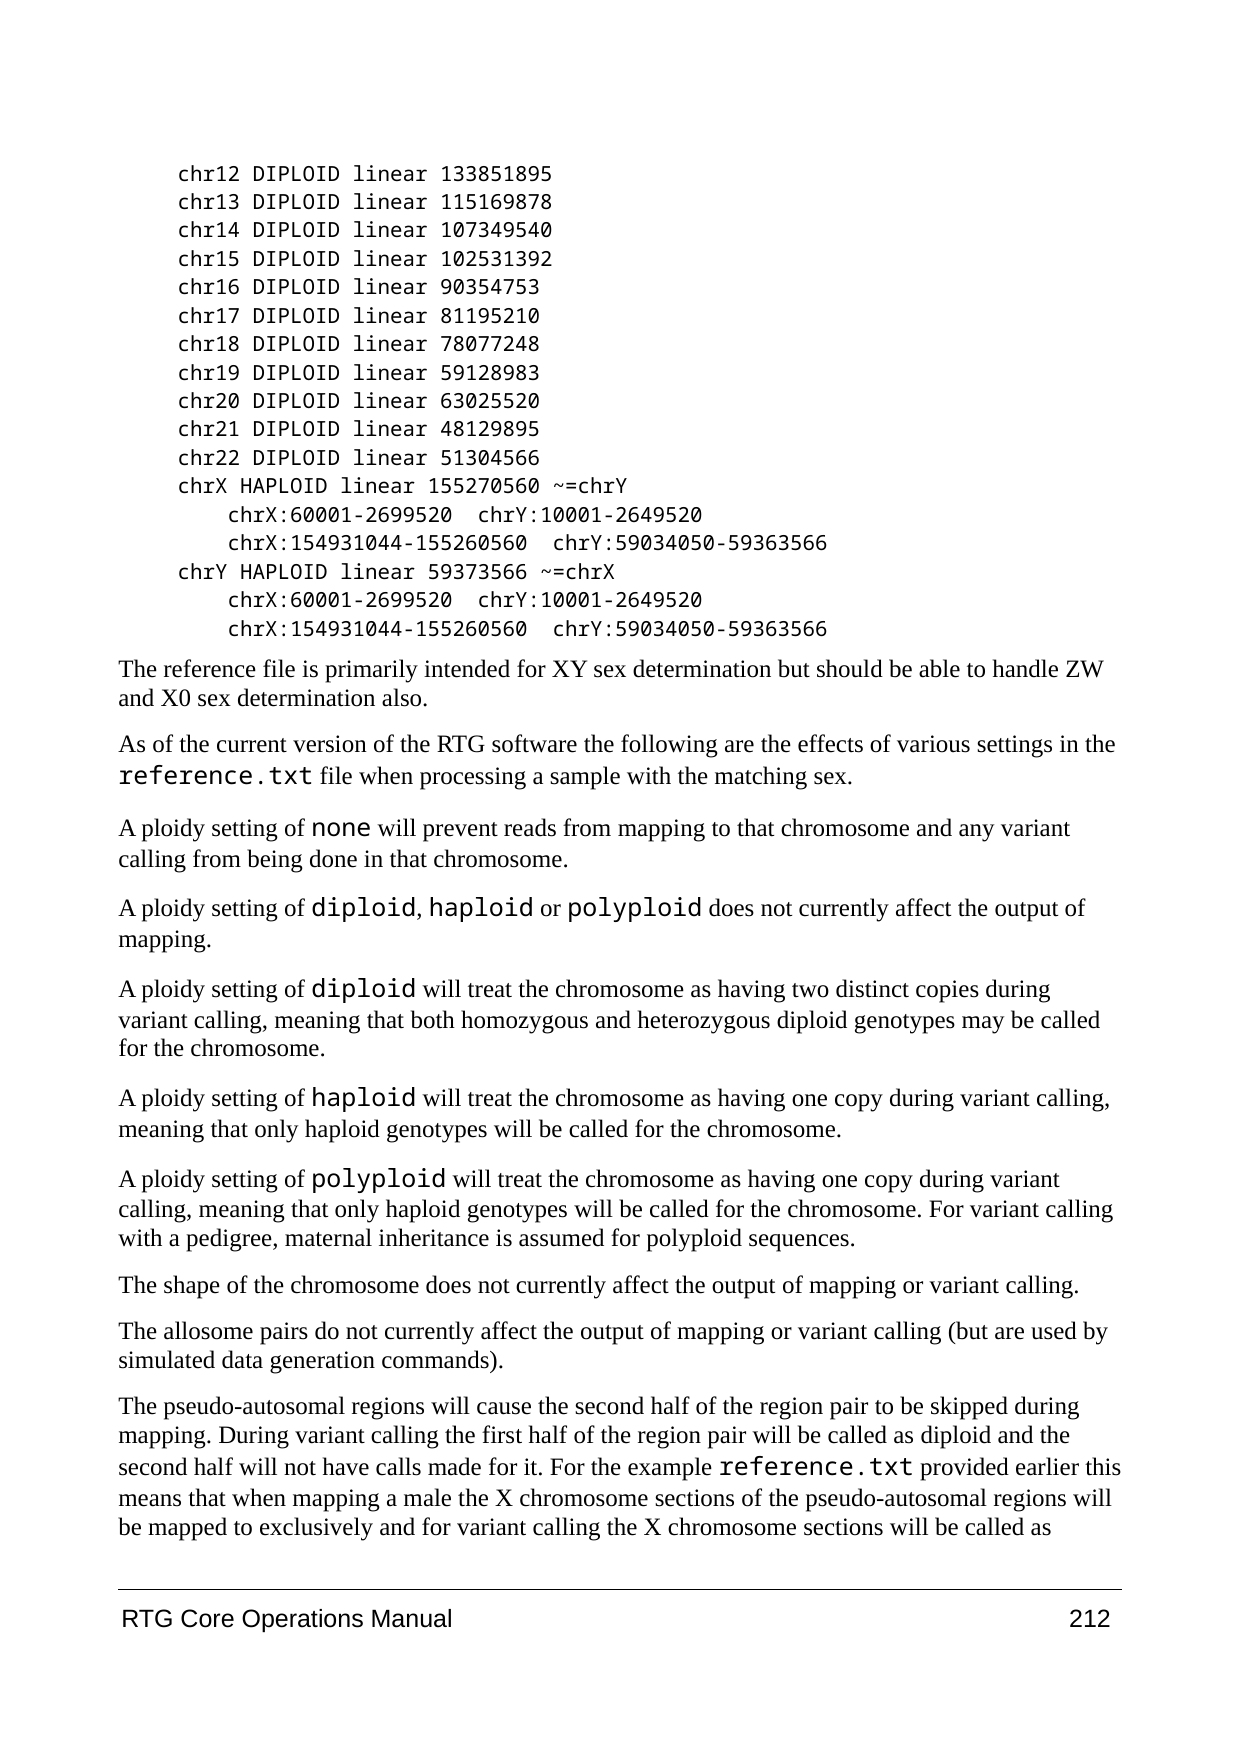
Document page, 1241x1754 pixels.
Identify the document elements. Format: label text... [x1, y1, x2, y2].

text chrY HAPLOID linear 59373566 ~=chrX [177, 557, 1122, 585]
text chr18 DIPLOID linear 78077248 [177, 329, 1122, 358]
text A ploidy setting of diploid will treat the chromosome as having two distinct copies during variant calling, meaning that both homozygous and heterozygous diploid genotypes may be called for the chromosome. [118, 971, 1122, 1062]
text chrX:60001-2699520 chrY:10001-2649520 [177, 585, 1122, 614]
text A ploidy setting of polyploid will treat the chromosome as having one copy during variant calling, meaning that only haploid genotypes will be called for the chromosome. For variant calling with a pedigree, maternal inheritance is assumed for polyploid sequences. [118, 1160, 1122, 1252]
text chr22 DIPLOID linear 51304566 [177, 443, 1122, 471]
text chrX:60001-2699520 chrY:10001-2649520 [177, 500, 1122, 528]
text chr12 DIPLOID linear 133851895 [177, 159, 1122, 187]
text chr19 DIPLOID linear 59128983 [177, 358, 1122, 386]
text chr16 DIPLOID linear 90354753 [177, 272, 1122, 301]
text A ploidy setting of none will prevent reads from mapping to that chromosome and any variant calling from being done in that chromosome. [118, 809, 1122, 872]
text chrX:154931044-155260560 chrY:59034050-59363566 [177, 528, 1122, 557]
text chrX HAPLOID linear 155270560 ~=chrY [177, 471, 1122, 500]
text The reference file is primarily intended for XY sex determination but should be able to handle ZW and X0 sex determination also. [118, 654, 1122, 711]
text As of the current version of the RTG software the following are the effects of various settings in the reference.txt file when processing a sample with the matching sex. [118, 729, 1122, 792]
text chr15 DIPLOID linear 102531392 [177, 244, 1122, 272]
text The shape of the chromosome does not currently affect the output of mapping or variant calling. [118, 1270, 1122, 1298]
text A ploidy setting of haploid will treat the chromosome as having one copy during variant calling, meaning that only haploid genotypes will be called for the chromosome. [118, 1080, 1122, 1143]
text chr14 DIPLOID linear 107349540 [177, 216, 1122, 244]
text The pseudo-autosomal regions will cause the second half of the region pair to be skipped during mapping. During variant calling the first half of the region pair will be called as diploid and the second half will not have calls made for it. For the example reference.txt provided earlier this means that when mapping a male the X chromosome sections of the pseudo-autosomal regions will be mapped to exclusively and for variant calling the X chromosome sections will be called as [118, 1391, 1122, 1540]
text The allosome pairs do not currently affect the output of mapping or variant calling (but are used by simulated data generation commands). [118, 1316, 1122, 1374]
text chr17 DIPLOID linear 81195210 [177, 301, 1122, 329]
text chr21 DIPLOID linear 48129895 [177, 414, 1122, 443]
text A ploidy setting of diploid, haploid or polyploid does not currently affect the output of mapping. [118, 890, 1122, 953]
text chrX:154931044-155260560 chrY:59034050-59363566 [177, 614, 1122, 642]
text chr20 DIPLOID linear 63025520 [177, 386, 1122, 414]
text chr13 DIPLOID linear 115169878 [177, 187, 1122, 216]
